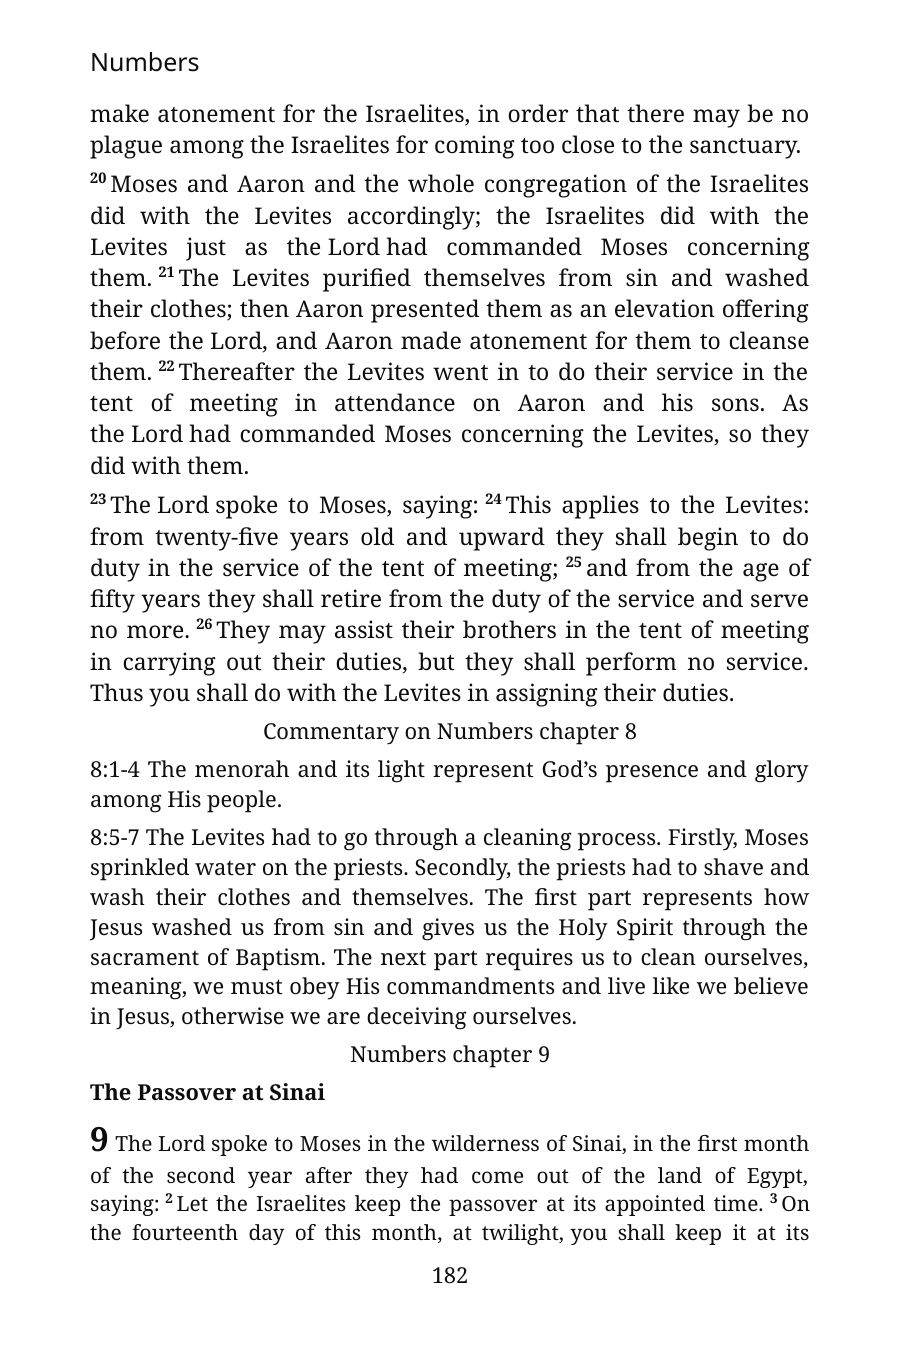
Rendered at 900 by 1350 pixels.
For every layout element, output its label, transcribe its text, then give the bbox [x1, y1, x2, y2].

text 8:5-7 The Levites had to go through a cleaning process. Firstly, Moses sprinkled water on the priests. Secondly, the priests had to shave and wash their clothes and themselves. The first part represents how Jesus washed us from sin and gives us the Holy Spirit through the sacrament of Baptism. The next part requires us to clean ourselves, meaning, we must obey His commandments and live like we believe in Jesus, otherwise we are deceiving ourselves. [90, 822, 810, 1031]
text Commentary on Numbers chapter 8 [90, 716, 810, 746]
text 8:1-4 The menorah and its light represent God’s presence and glory among His people. [90, 754, 810, 814]
text Numbers chapter 9 [90, 1039, 810, 1069]
text 20 Moses and Aaron and the whole congregation of the Israelites did with the Levites accordingly; the Israelites did with the Levites just as the Lord had commanded Moses concerning them. 21 The Levites purified themselves from sin and washed their clothes; then Aaron presented them as an elevation offering before the Lord, and Aaron made atonement for them to cleanse them. 22 Thereafter the Levites went in to do their service in the tent of meeting in attendance on Aaron and his sons. As the Lord had commanded Moses concerning the Levites, so they did with them. [90, 168, 810, 481]
text 9 The Lord spoke to Moses in the wilderness of Sinai, in the first month of the second year after they had come out of the land of Egypt, saying: 2 Let the Israelites keep the passover at its appointed time. 3 On the fourteenth day of this month, at twilight, you shall keep it at its [90, 1115, 810, 1246]
text The Passover at Sinai [90, 1077, 810, 1107]
text make atonement for the Israelites, in order that there may be no plague among the Israelites for coming too close to the sanctuary. [90, 97, 810, 160]
text 23 The Lord spoke to Moses, saying: 24 This applies to the Levites: from twenty-five years old and upward they shall begin to do duty in the service of the tent of meeting; 25 and from the age of fifty years they shall retire from the duty of the service and serve no more. 26 They may assist their brothers in the tent of meeting in carrying out their duties, but they shall perform no service. Thus you shall do with the Levites in assigning their duties. [90, 489, 810, 708]
